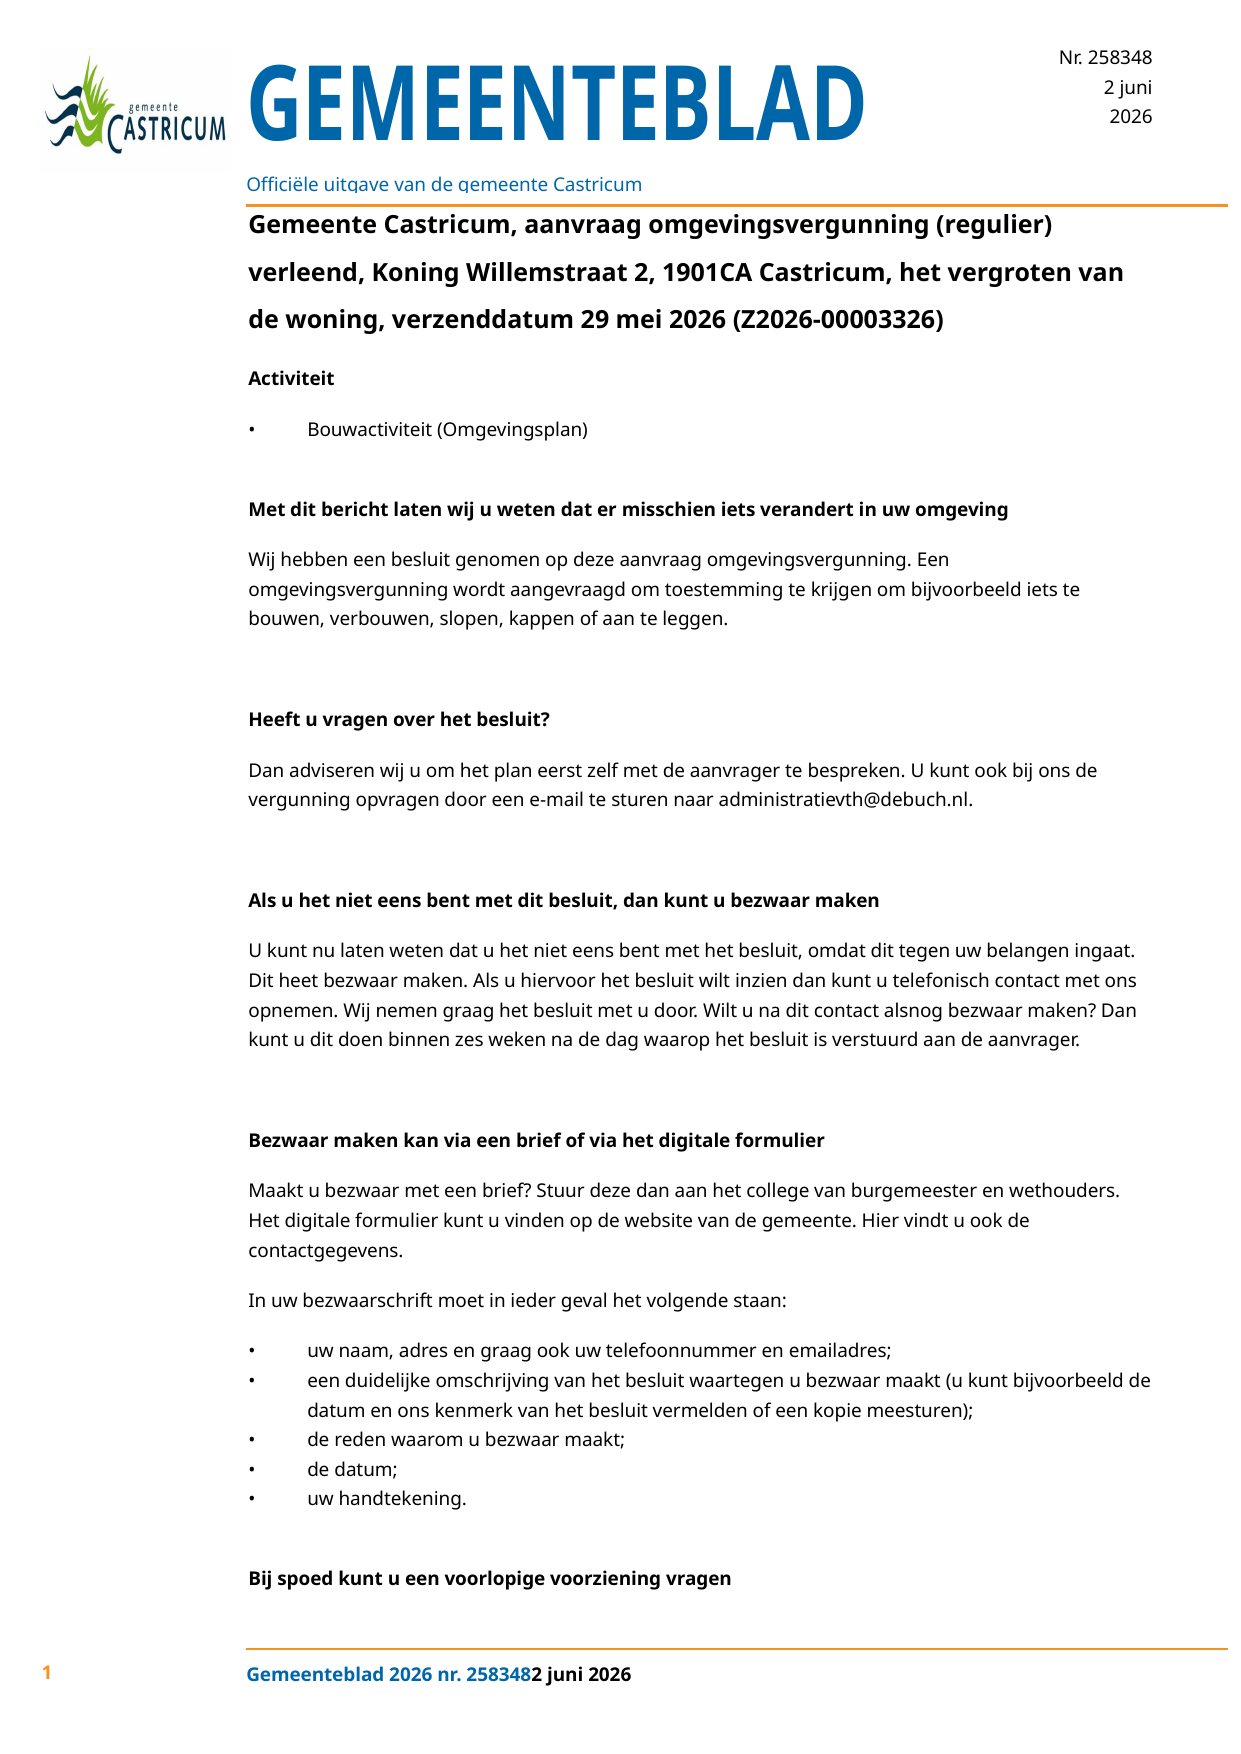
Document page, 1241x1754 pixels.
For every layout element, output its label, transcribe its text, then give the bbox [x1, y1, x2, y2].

text Als u het niet eens bent met dit besluit, dan kunt u bezwaar maken [248, 887, 1152, 913]
text Heeft u vragen over het besluit? [248, 706, 1152, 732]
list uw naam, adres en graag ook uw telefoonnummer en emailadres; [248, 1338, 1152, 1363]
text U kunt nu laten weten dat u het niet eens bent met het besluit, omdat dit tegen uw belangen ingaat. Dit heet bezwaar maken. Als u hiervoor het besluit wilt inzien dan kunt u telefonisch contact met ons opnemen. Wij nemen graag het besluit met u door. Wilt u na dit contact alsnog bezwaar maken? Dan kunt u dit doen binnen zes weken na de dag waarop het besluit is verstuurd aan de aanvrager. [248, 938, 1152, 1052]
text Dan adviseren wij u om het plan eerst zelf met de aanvrager te bespreken. U kunt ook bij ons de vergunning opvragen door een e-mail te sturen naar administratievth@debuch.nl. [248, 757, 1152, 812]
text Bij spoed kunt u een voorlopige voorziening vragen [248, 1566, 1152, 1591]
text Maakt u bezwaar met een brief? Stuur deze dan aan het college van burgemeester en wethouders. Het digitale formulier kunt u vinden op de website van de gemeente. Hier vindt u ook de contactgegevens. [248, 1178, 1152, 1262]
text Met dit bericht laten wij u weten dat er misschien iets verandert in uw omgeving [248, 496, 1152, 522]
text In uw bezwaarschrift moet in ieder geval het volgende staan: [248, 1287, 1152, 1313]
list Bouwactiviteit (Omgevingsplan) [248, 416, 1152, 442]
list uw handtekening. [248, 1486, 1152, 1511]
text Bezwaar maken kan via een brief of via het digitale formulier [248, 1127, 1152, 1153]
list de reden waarom u bezwaar maakt; [248, 1426, 1152, 1452]
text Activiteit [248, 366, 1152, 391]
list een duidelijke omschrijving van het besluit waartegen u bezwaar maakt (u kunt bijvoorbeeld de datum en ons kenmerk van het besluit vermelden of een kopie meesturen); [248, 1367, 1152, 1422]
list de datum; [248, 1456, 1152, 1482]
text Wij hebben een besluit genomen op deze aanvraag omgevingsvergunning. Een omgevingsvergunning wordt aangevraagd om toestemming te krijgen om bijvoorbeeld iets te bouwen, verbouwen, slopen, kappen of aan te leggen. [248, 546, 1152, 631]
picture [41, 47, 231, 172]
text Gemeente Castricum, aanvraag omgevingsvergunning (regulier) verleend, Koning Willemstraat 2, 1901CA Castricum, het vergroten van de woning, verzenddatum 29 mei 2026 (Z2026-00003326) [248, 207, 1152, 336]
